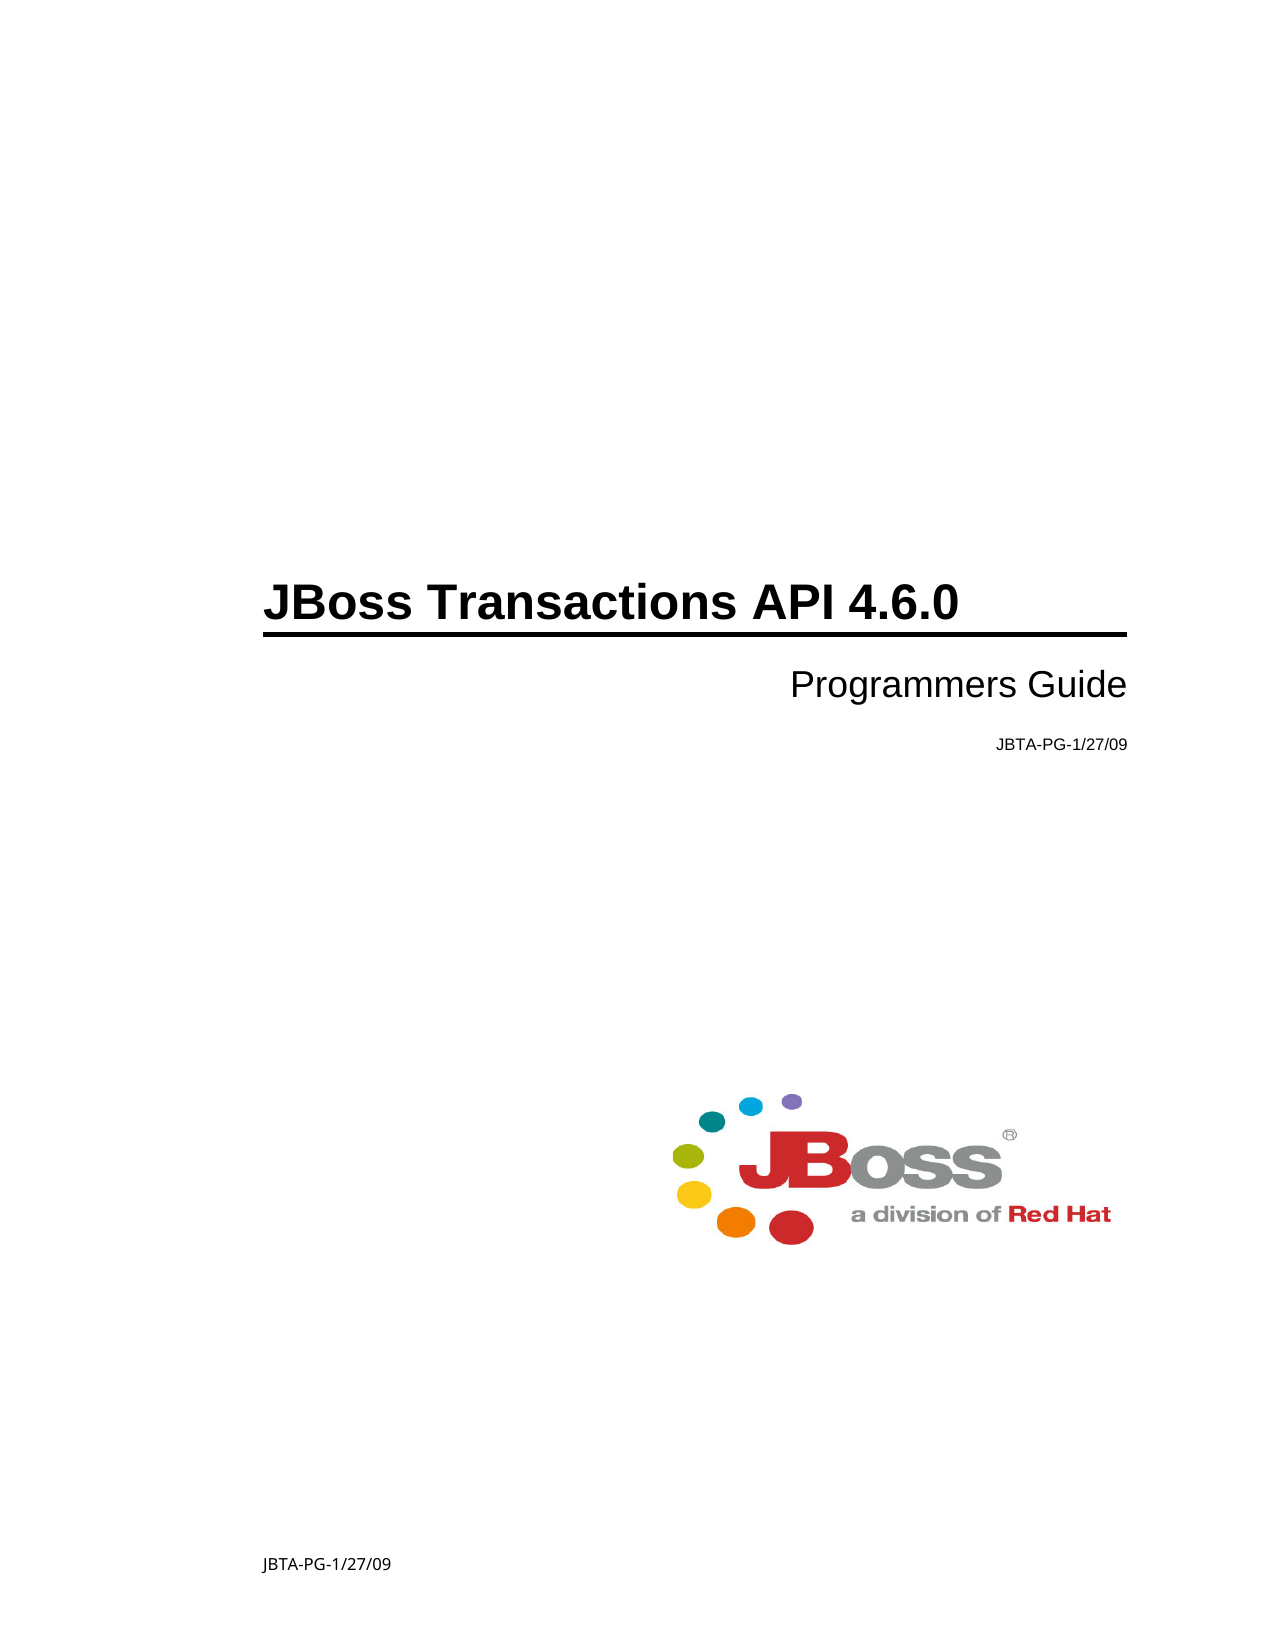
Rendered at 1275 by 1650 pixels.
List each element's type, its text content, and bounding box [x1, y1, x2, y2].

subtitle Programmers Guide [263, 662, 1127, 706]
text JBTA-PG-1/27/09 [263, 735, 1127, 754]
picture [672, 1094, 1111, 1245]
title JBoss Transactions API 4.6.0 [263, 573, 1127, 632]
